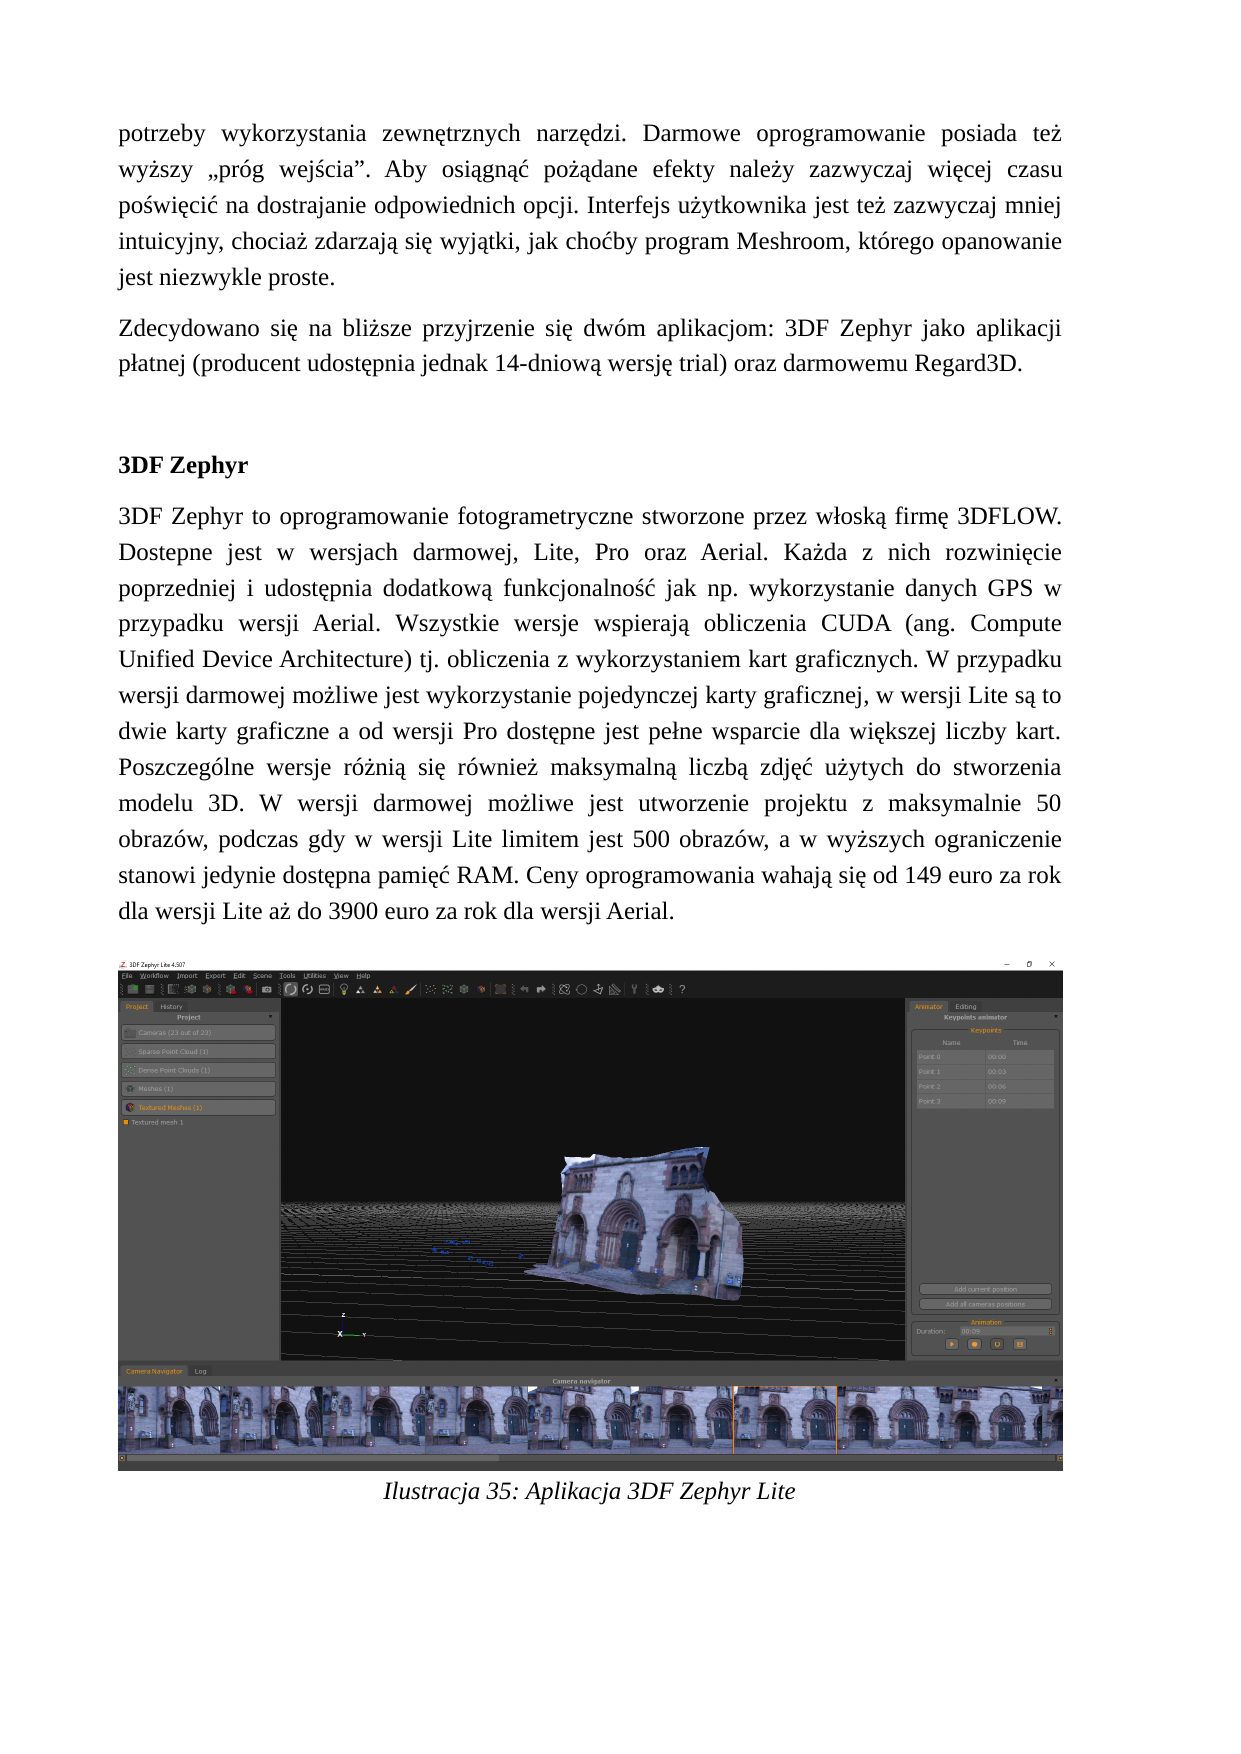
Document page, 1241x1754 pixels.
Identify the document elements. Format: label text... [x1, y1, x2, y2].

text 3DF Zephyr to oprogramowanie fotogrametryczne stworzone przez włoską firmę 3DFLOW. Dostepne jest w wersjach darmowej, Lite, Pro oraz Aerial. Każda z nich rozwinięcie poprzedniej i udostępnia dodatkową funkcjonalność jak np. wykorzystanie danych GPS w przypadku wersji Aerial. Wszystkie wersje wspierają obliczenia CUDA (ang. Compute Unified Device Architecture) tj. obliczenia z wykorzystaniem kart graficznych. W przypadku wersji darmowej możliwe jest wykorzystanie pojedynczej karty graficznej, w wersji Lite są to dwie karty graficzne a od wersji Pro dostępne jest pełne wsparcie dla większej liczby kart. Poszczególne wersje różnią się również maksymalną liczbą zdjęć użytych do stworzenia modelu 3D. W wersji darmowej możliwe jest utworzenie projektu z maksymalnie 50 obrazów, podczas gdy w wersji Lite limitem jest 500 obrazów, a w wyższych ograniczenie stanowi jedynie dostępna pamięć RAM. Ceny oprogramowania wahają się od 149 euro za rok dla wersji Lite aż do 3900 euro za rok dla wersji Aerial. [118, 501, 1063, 925]
text potrzeby wykorzystania zewnętrznych narzędzi. Darmowe oprogramowanie posiada też wyższy „próg wejścia”. Aby osiągnąć pożądane efekty należy zazwyczaj więcej czasu poświęcić na dostrajanie odpowiednich opcji. Interfejs użytkownika jest też zazwyczaj mniej intuicyjny, chociaż zdarzają się wyjątki, jak choćby program Meshroom, którego opanowanie jest niezwykle proste. [118, 118, 1063, 291]
text 3DF Zephyr [118, 450, 1063, 479]
text Ilustracja 35: Aplikacja 3DF Zephyr Lite [118, 1471, 1063, 1505]
picture [118, 959, 1063, 1471]
text Zdecydowano się na bliższe przyjrzenie się dwóm aplikacjom: 3DF Zephyr jako aplikacji płatnej (producent udostępnia jednak 14-dniową wersję trial) oraz darmowemu Regard3D. [118, 313, 1063, 377]
